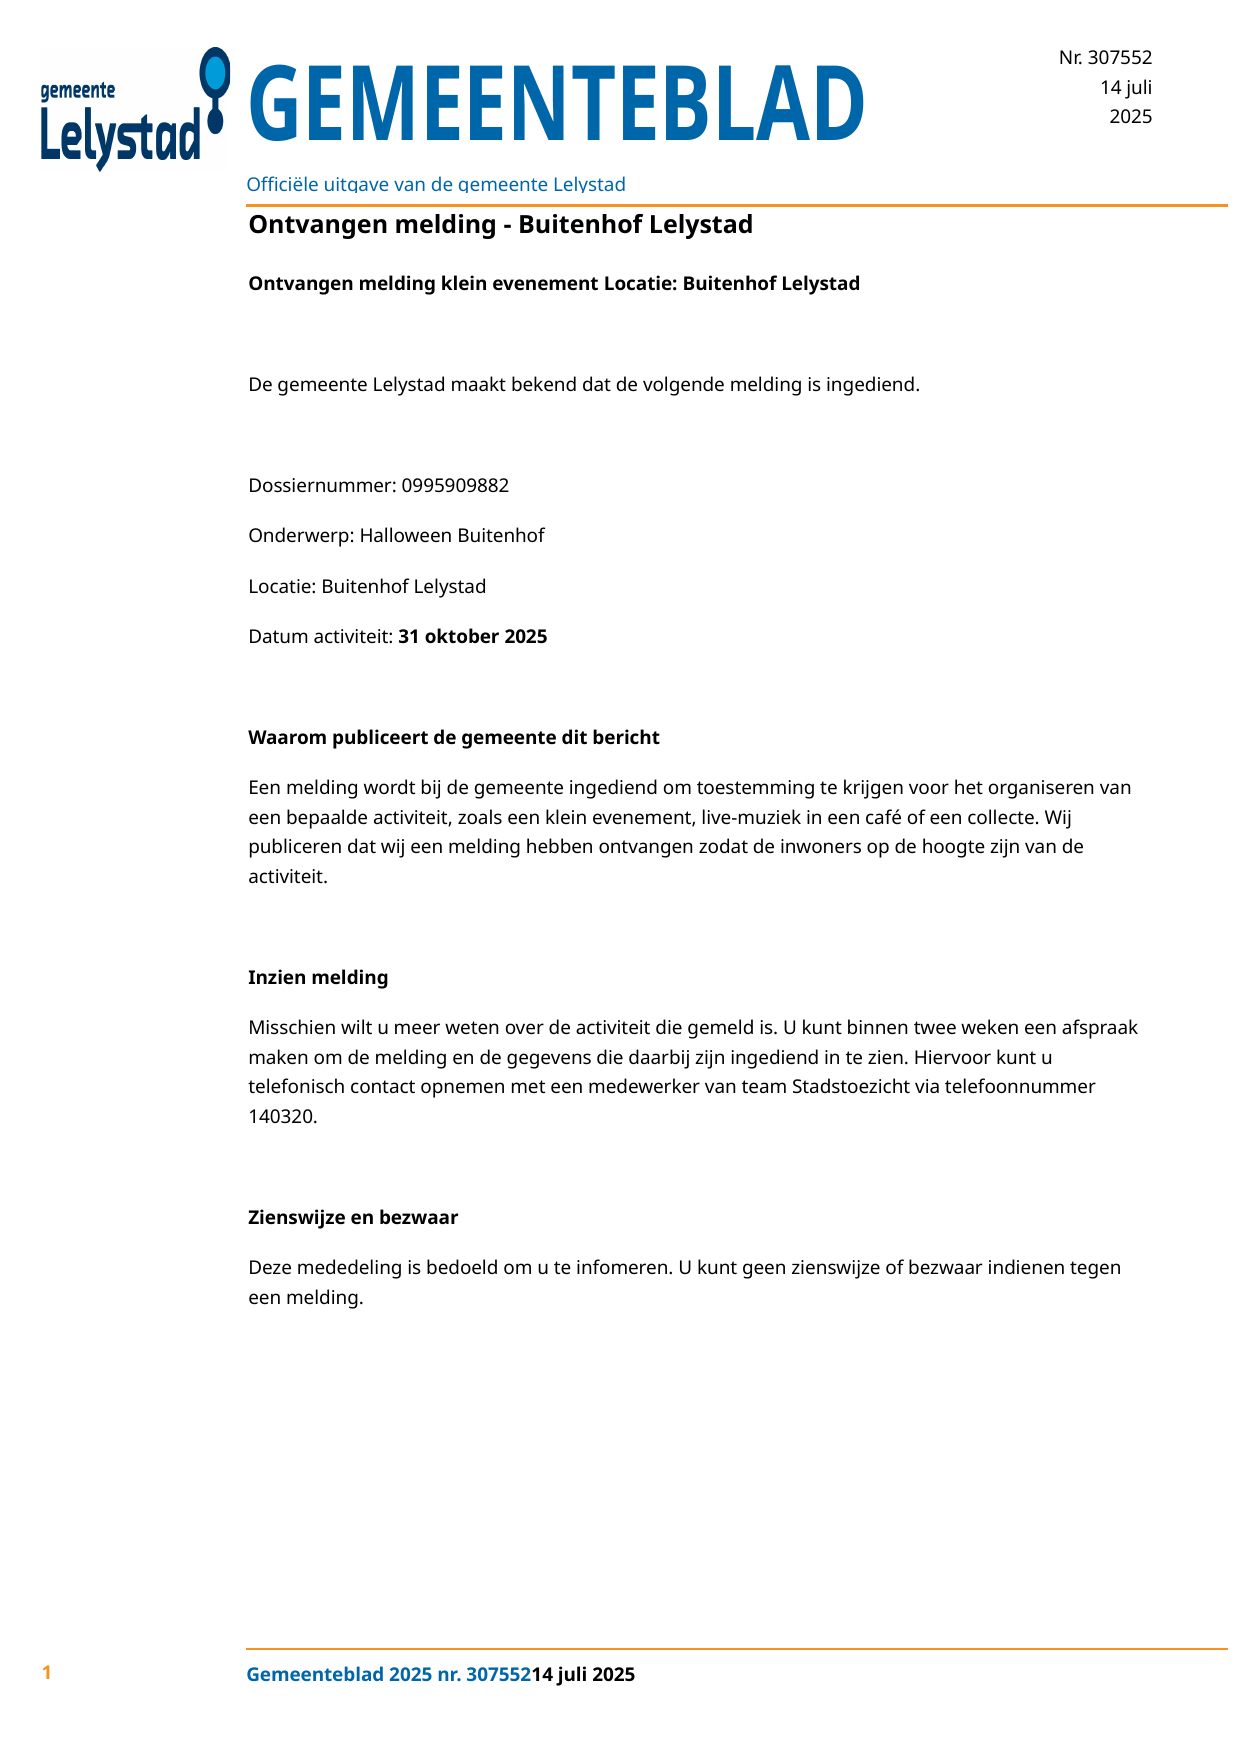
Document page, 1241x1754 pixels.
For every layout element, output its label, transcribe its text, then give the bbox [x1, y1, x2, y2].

picture [41, 47, 231, 172]
text Een melding wordt bij de gemeente ingediend om toestemming te krijgen voor het organiseren van een bepaalde activiteit, zoals een klein evenement, live-muziek in een café of een collecte. Wij publiceren dat wij een melding hebben ontvangen zodat de inwoners op de hoogte zijn van de activiteit. [248, 774, 1152, 889]
text Ontvangen melding - Buitenhof Lelystad [248, 207, 1152, 241]
text Ontvangen melding klein evenement Locatie: Buitenhof Lelystad [248, 270, 1152, 296]
text Inzien melding [248, 964, 1152, 990]
text Dossiernummer: 0995909882 [248, 472, 1152, 498]
text Waarom publiceert de gemeente dit bericht [248, 724, 1152, 750]
text Onderwerp: Halloween Buitenhof [248, 522, 1152, 548]
text Locatie: Buitenhof Lelystad [248, 573, 1152, 598]
text Datum activiteit: 31 oktober 2025 [248, 623, 1152, 649]
text De gemeente Lelystad maakt bekend dat de volgende melding is ingediend. [248, 371, 1152, 397]
text Zienswijze en bezwaar [248, 1204, 1152, 1230]
text Misschien wilt u meer weten over de activiteit die gemeld is. U kunt binnen twee weken een afspraak maken om de melding en de gegevens die daarbij zijn ingediend in te zien. Hiervoor kunt u telefonisch contact opnemen met een medewerker van team Stadstoezicht via telefoonnummer 140320. [248, 1014, 1152, 1129]
text Deze mededeling is bedoeld om u te infomeren. U kunt geen zienswijze of bezwaar indienen tegen een melding. [248, 1254, 1152, 1310]
